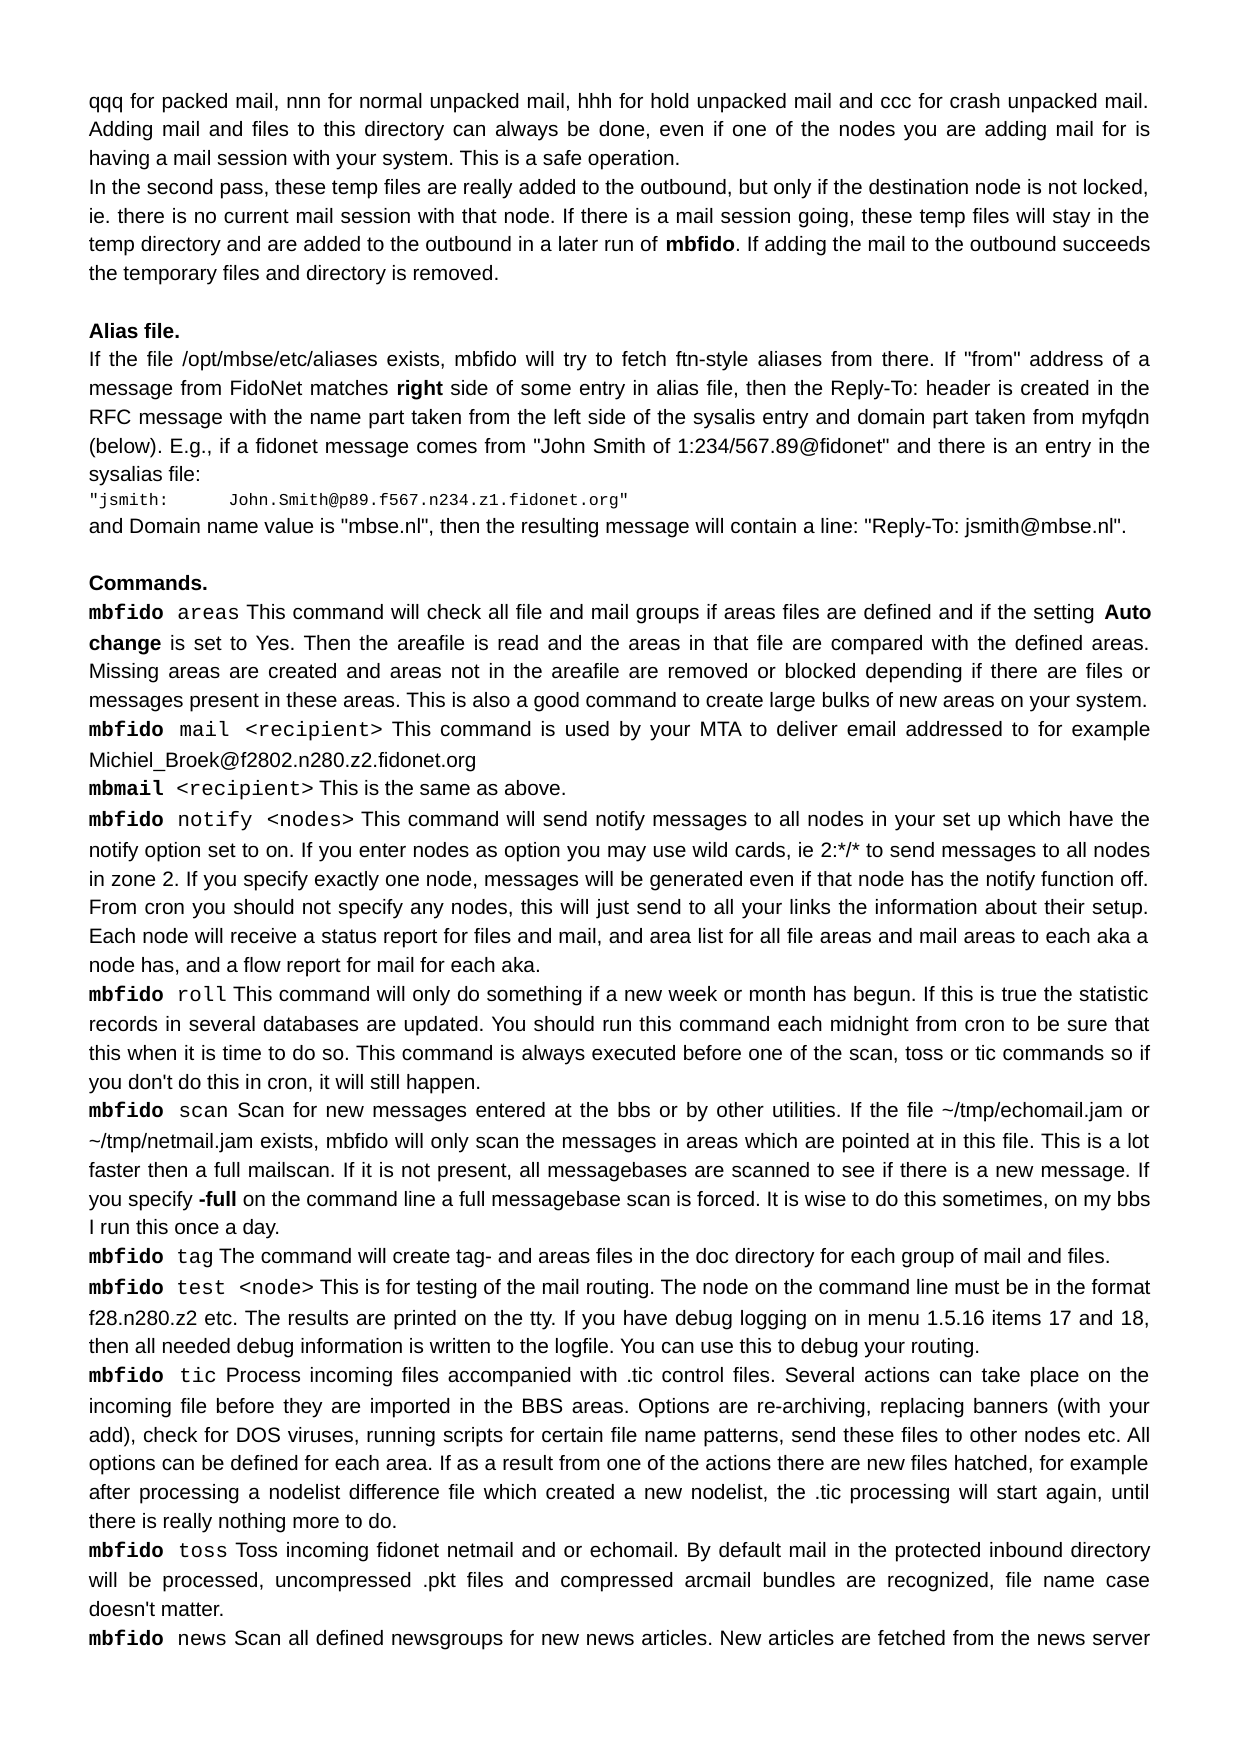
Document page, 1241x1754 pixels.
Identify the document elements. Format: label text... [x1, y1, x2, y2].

text mbfido scan Scan for new messages entered at the bbs or by other utilities. If the file ~/tmp/echomail.jam or ~/tmp/netmail.jam exists, mbfido will only scan the messages in areas which are pointed at in this file. This is a lot faster then a full mailscan. If it is not present, all messagebases are scanned to see if there is a new message. If you specify -full on the command line a full messagebase scan is forced. It is wise to do this sometimes, on my bbs I run this once a day. [88, 1098, 1152, 1239]
text mbfido news Scan all defined newsgroups for new news articles. New articles are fetched from the news server [88, 1626, 1152, 1651]
text mbfido notify <nodes> This command will send notify messages to all nodes in your set up which have the notify option set to on. If you enter nodes as option you may use wild cards, ie 2:*/* to send messages to all nodes in zone 2. If you specify exactly one node, messages will be generated even if that node has the notify function off. From cron you should not specify any nodes, this will just send to all your links the information about their setup. Each node will receive a status report for files and mail, and area list for all file areas and mail areas to each aka a node has, and a flow report for mail for each aka. [88, 807, 1152, 977]
text "jsmith: John.Smith@p89.f567.n234.z1.fidonet.org" [88, 491, 1152, 510]
text mbfido tic Process incoming files accompanied with .tic control files. Several actions can take place on the incoming file before they are imported in the BBS areas. Options are re-archiving, replacing banners (with your add), check for DOS viruses, running scripts for certain file name patterns, send these files to other nodes etc. All options can be defined for each area. If as a result from one of the actions there are new files hatched, for example after processing a nodelist difference file which created a new nodelist, the .tic processing will start again, until there is really nothing more to do. [88, 1363, 1152, 1533]
text mbmail <recipient> This is the same as above. [88, 776, 1152, 802]
text mbfido test <node> This is for testing of the mail routing. The node on the command line must be in the format f28.n280.z2 etc. The results are printed on the tty. If you have debug logging on in menu 1.5.16 items 17 and 18, then all needed debug information is written to the logfile. You can use this to debug your routing. [88, 1275, 1152, 1358]
text Alias file. [88, 318, 1152, 342]
text qqq for packed mail, nnn for normal unpacked mail, hhh for hold unpacked mail and ccc for crash unpacked mail. Adding mail and files to this directory can always be done, even if one of the nodes you are adding mail for is having a mail session with your system. This is a safe operation. [88, 88, 1152, 170]
text In the second pass, these temp files are really added to the outbound, but only if the destination node is not locked, ie. there is no current mail session with that node. If there is a mail session going, these temp files will stay in the temp directory and are added to the outbound in a later run of mbfido. If adding the mail to the outbound succeeds the temporary files and directory is removed. [88, 175, 1152, 285]
text mbfido mail <recipient> This command is used by your MTA to deliver email addressed to for example Michiel_Broek@f2802.n280.z2.fidonet.org [88, 717, 1152, 771]
text mbfido roll This command will only do something if a new week or month has begun. If this is true the statistic records in several databases are updated. You should run this command each midnight from cron to be sure that this when it is time to do so. This command is always executed before one of the scan, toss or tic commands so if you don't do this in cron, it will still happen. [88, 981, 1152, 1093]
text mbfido toss Toss incoming fidonet netmail and or echomail. By default mail in the protected inbound directory will be processed, uncompressed .pkt files and compressed arcmail bundles are recognized, file name case doesn't matter. [88, 1537, 1152, 1621]
text mbfido tag The command will create tag- and areas files in the doc directory for each group of mail and files. [88, 1244, 1152, 1270]
text mbfido areas This command will check all file and mail groups if areas files are defined and if the setting Auto change is set to Yes. Then the areafile is read and the areas in that file are compared with the defined areas. Missing areas are created and areas not in the areafile are removed or blocked depending if there are files or messages present in these areas. This is also a good command to create large bulks of new areas on your system. [88, 600, 1152, 712]
text If the file /opt/mbse/etc/aliases exists, mbfido will try to fetch ftn-style aliases from there. If "from" address of a message from FidoNet matches right side of some entry in alias file, then the Reply-To: header is created in the RFC message with the name part taken from the left side of the sysalis entry and domain part taken from myfqdn (below). E.g., if a fidonet message comes from "John Smith of 1:234/567.89@fidonet" and there is an entry in the sysalias file: [88, 347, 1152, 486]
text and Domain name value is "mbse.nl", then the resulting message will contain a line: "Reply-To: jsmith@mbse.nl". [88, 514, 1152, 538]
text Commands. [88, 571, 1152, 595]
